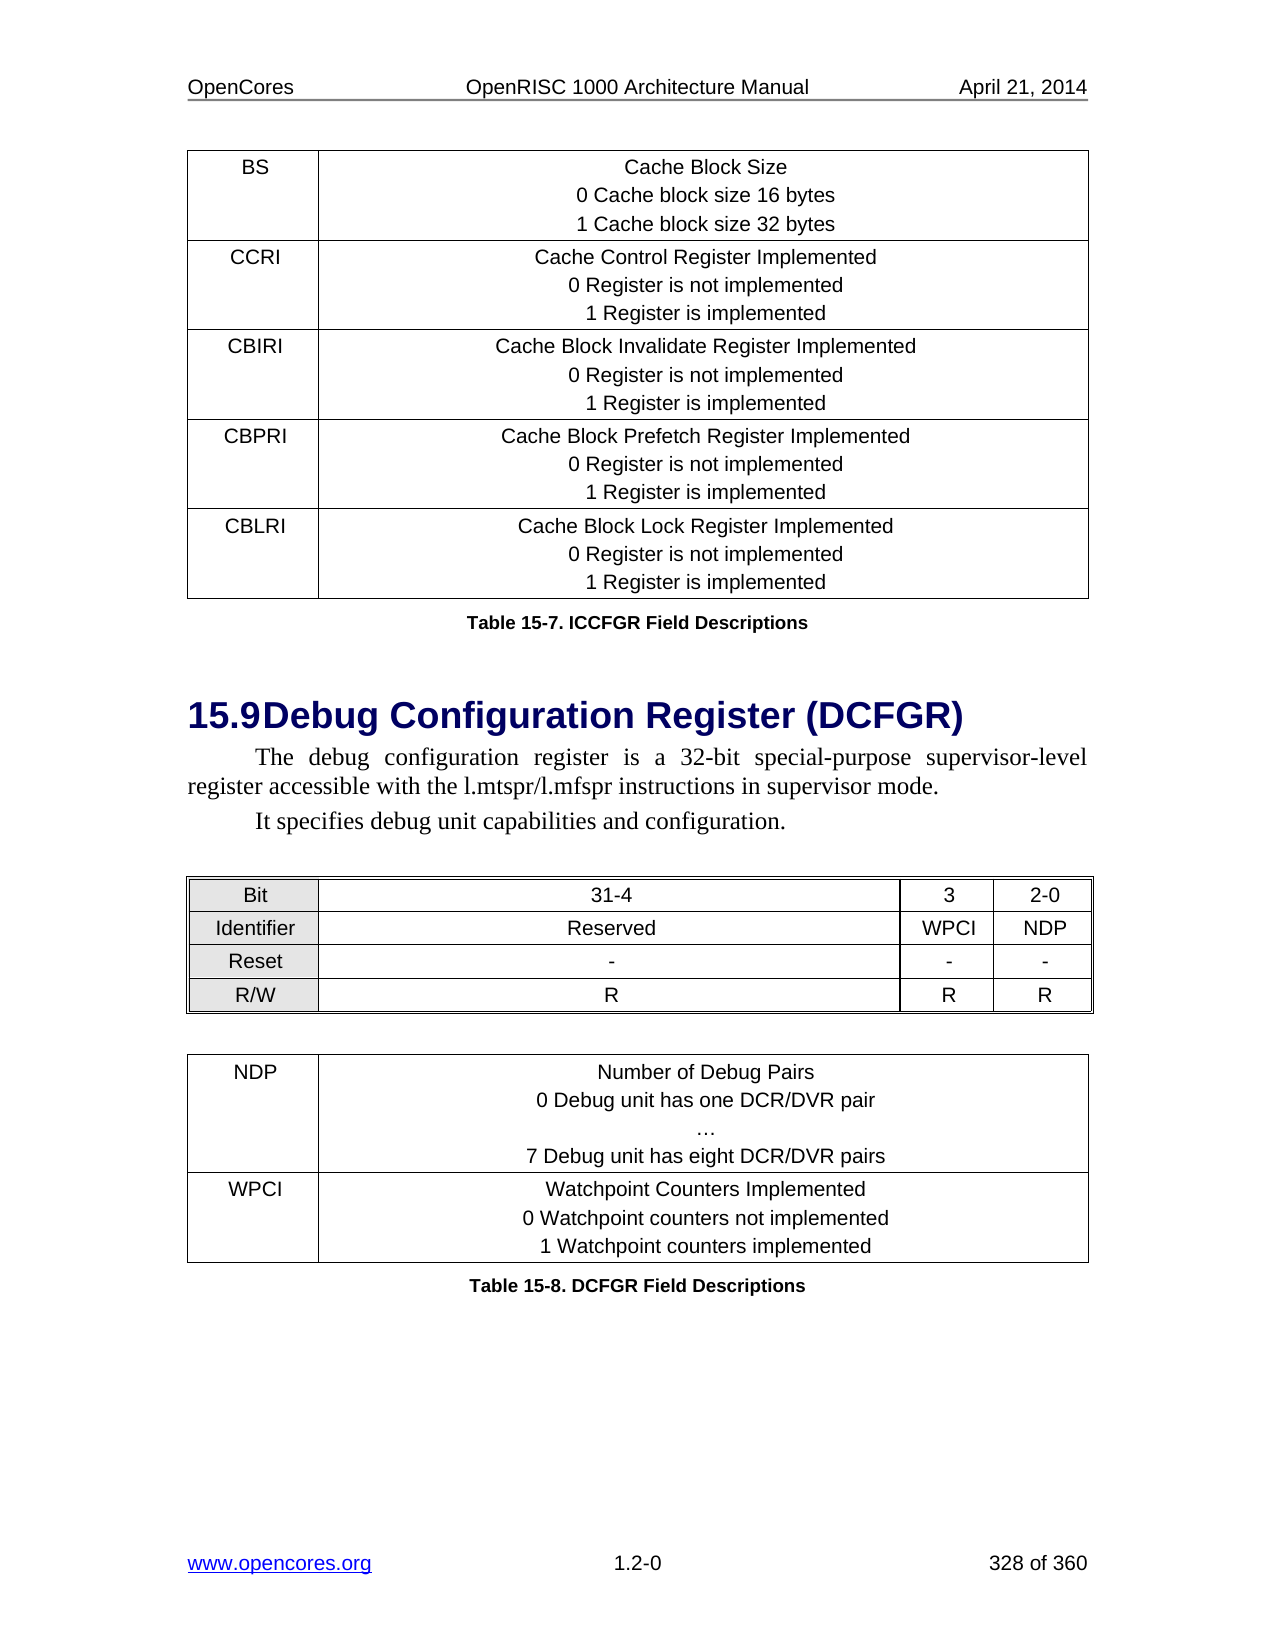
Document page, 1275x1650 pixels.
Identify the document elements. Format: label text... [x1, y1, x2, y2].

table_cell Reset [190, 945, 318, 977]
table_cell CBIRI [188, 330, 318, 419]
table_cell WPCI [188, 1173, 318, 1262]
table_header 2-0 [994, 880, 1091, 911]
table_cell Cache Control Register Implemented 0 Register is not implemented 1 Register is implemented [319, 241, 1088, 329]
table_cell Reserved [319, 912, 899, 944]
table_cell - [901, 945, 993, 977]
table_cell R [319, 979, 899, 1011]
table_cell R [994, 979, 1091, 1011]
subtitle Debug Configuration Register (DCFGR) [187, 693, 1087, 736]
table_cell CBPRI [188, 420, 318, 508]
text It specifies debug unit capabilities and configuration. [187, 806, 1087, 835]
table_header Bit [190, 880, 318, 911]
table_cell Cache Block Size 0 Cache block size 16 bytes 1 Cache block size 32 bytes [319, 151, 1088, 239]
table_cell Cache Block Prefetch Register Implemented 0 Register is not implemented 1 Register is implemented [319, 420, 1088, 508]
table_cell - [319, 945, 899, 977]
table_cell Cache Block Lock Register Implemented 0 Register is not implemented 1 Register is implemented [319, 509, 1088, 598]
text The debug configuration register is a 32-bit special-purpose supervisor-level register accessible with the l.mtspr/l.mfspr instructions in supervisor mode. [187, 742, 1087, 800]
table_cell BS [188, 151, 318, 239]
table_cell Identifier [190, 912, 318, 944]
table_cell WPCI [901, 912, 993, 944]
table_cell R [901, 979, 993, 1011]
table_header NDP [188, 1055, 318, 1172]
table_header Number of Debug Pairs 0 Debug unit has one DCR/DVR pair … 7 Debug unit has eight DCR/DVR pairs [319, 1055, 1088, 1172]
table_header 3 [901, 880, 993, 911]
text Table 15-7. ICCFGR Field Descriptions [187, 611, 1087, 633]
text Table 15-8. DCFGR Field Descriptions [187, 1275, 1087, 1297]
table_cell NDP [994, 912, 1091, 944]
table_header 31-4 [319, 880, 899, 911]
table_cell Watchpoint Counters Implemented 0 Watchpoint counters not implemented 1 Watchpoint counters implemented [319, 1173, 1088, 1262]
table_cell R/W [190, 979, 318, 1011]
table_cell CBLRI [188, 509, 318, 598]
table_cell CCRI [188, 241, 318, 329]
table_cell Cache Block Invalidate Register Implemented 0 Register is not implemented 1 Register is implemented [319, 330, 1088, 419]
table_cell - [994, 945, 1091, 977]
